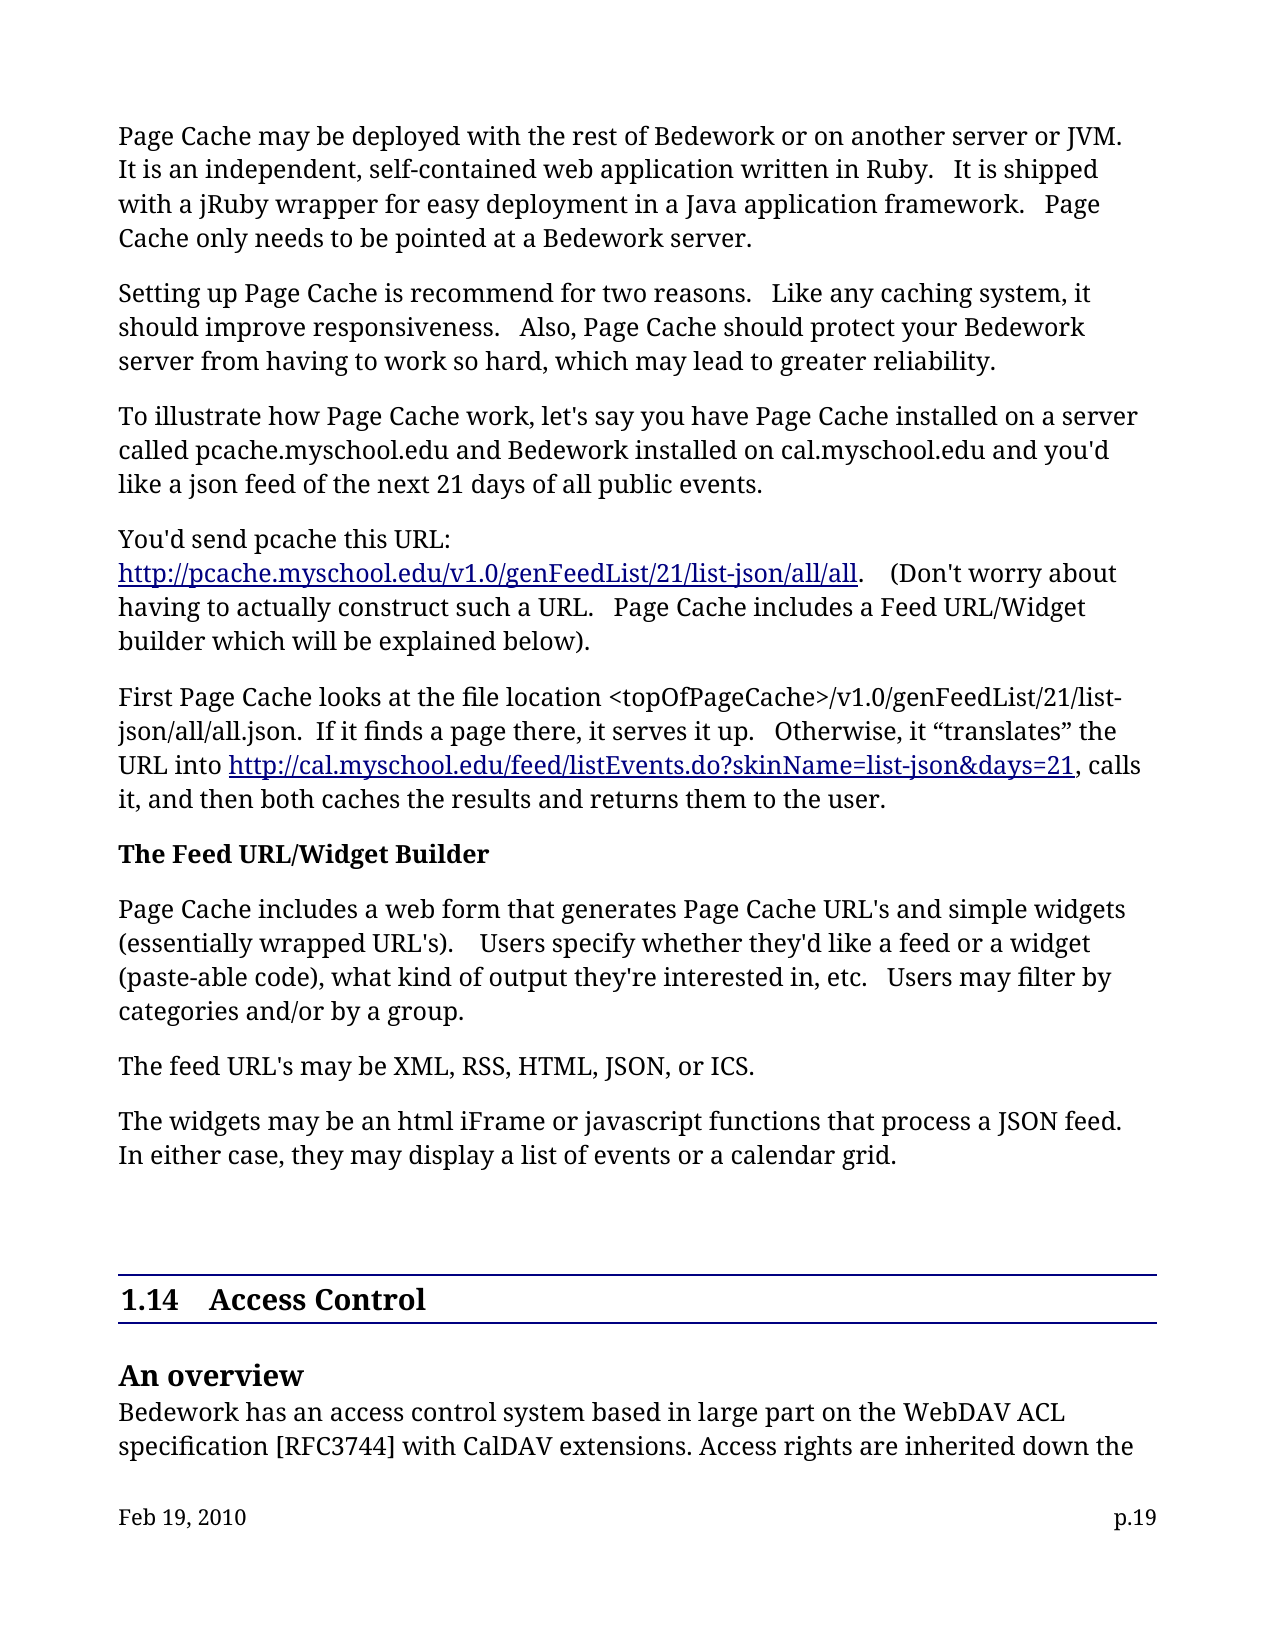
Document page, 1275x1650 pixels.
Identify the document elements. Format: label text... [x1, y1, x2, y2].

text You'd send pcache this URL: http://pcache.myschool.edu/v1.0/genFeedList/21/list-json/all/all. (Don't worry about having to actually construct such a URL. Page Cache includes a Feed URL/Widget builder which will be explained below). [118, 522, 1157, 658]
text Setting up Page Cache is recommend for two reasons. Like any caching system, it should improve responsiveness. Also, Page Cache should protect your Bedework server from having to work so hard, which may lead to greater reliability. [118, 275, 1157, 378]
subtitle An overview [118, 1355, 1157, 1395]
text First Page Cache looks at the file location <topOfPageCache>/v1.0/genFeedList/21/list-json/all/all.json. If it finds a page there, it serves it up. Otherwise, it “translates” the URL into http://cal.myschool.edu/feed/listEvents.do?skinName=list-json&days=21, calls it, and then both caches the results and returns them to the user. [118, 679, 1157, 815]
text Page Cache includes a web form that generates Page Cache URL's and simple widgets (essentially wrapped URL's). Users specify whether they'd like a feed or a widget (paste-able code), what kind of output they're interested in, etc. Users may filter by categories and/or by a group. [118, 892, 1157, 1028]
text The feed URL's may be XML, RSS, HTML, JSON, or ICS. [118, 1049, 1157, 1083]
text The widgets may be an html iFrame or javascript functions that process a JSON feed. In either case, they may display a list of events or a calendar grid. [118, 1104, 1157, 1172]
text Bedework has an access control system based in large part on the WebDAV ACL specification [RFC3744] with CalDAV extensions. Access rights are inherited down the [118, 1395, 1157, 1463]
text The Feed URL/Widget Builder [118, 836, 1157, 871]
text To illustrate how Page Cache work, let's say you have Page Cache installed on a server called pcache.myschool.edu and Bedework installed on cal.myschool.edu and you'd like a json feed of the next 21 days of all public events. [118, 399, 1157, 501]
text Page Cache may be deployed with the rest of Bedework or on another server or JVM. It is an independent, self-contained web application written in Ruby. It is shipped with a jRuby wrapper for easy deployment in a Java application framework. Page Cache only needs to be pointed at a Bedework server. [118, 118, 1157, 254]
subtitle Access Control [118, 1276, 1157, 1322]
